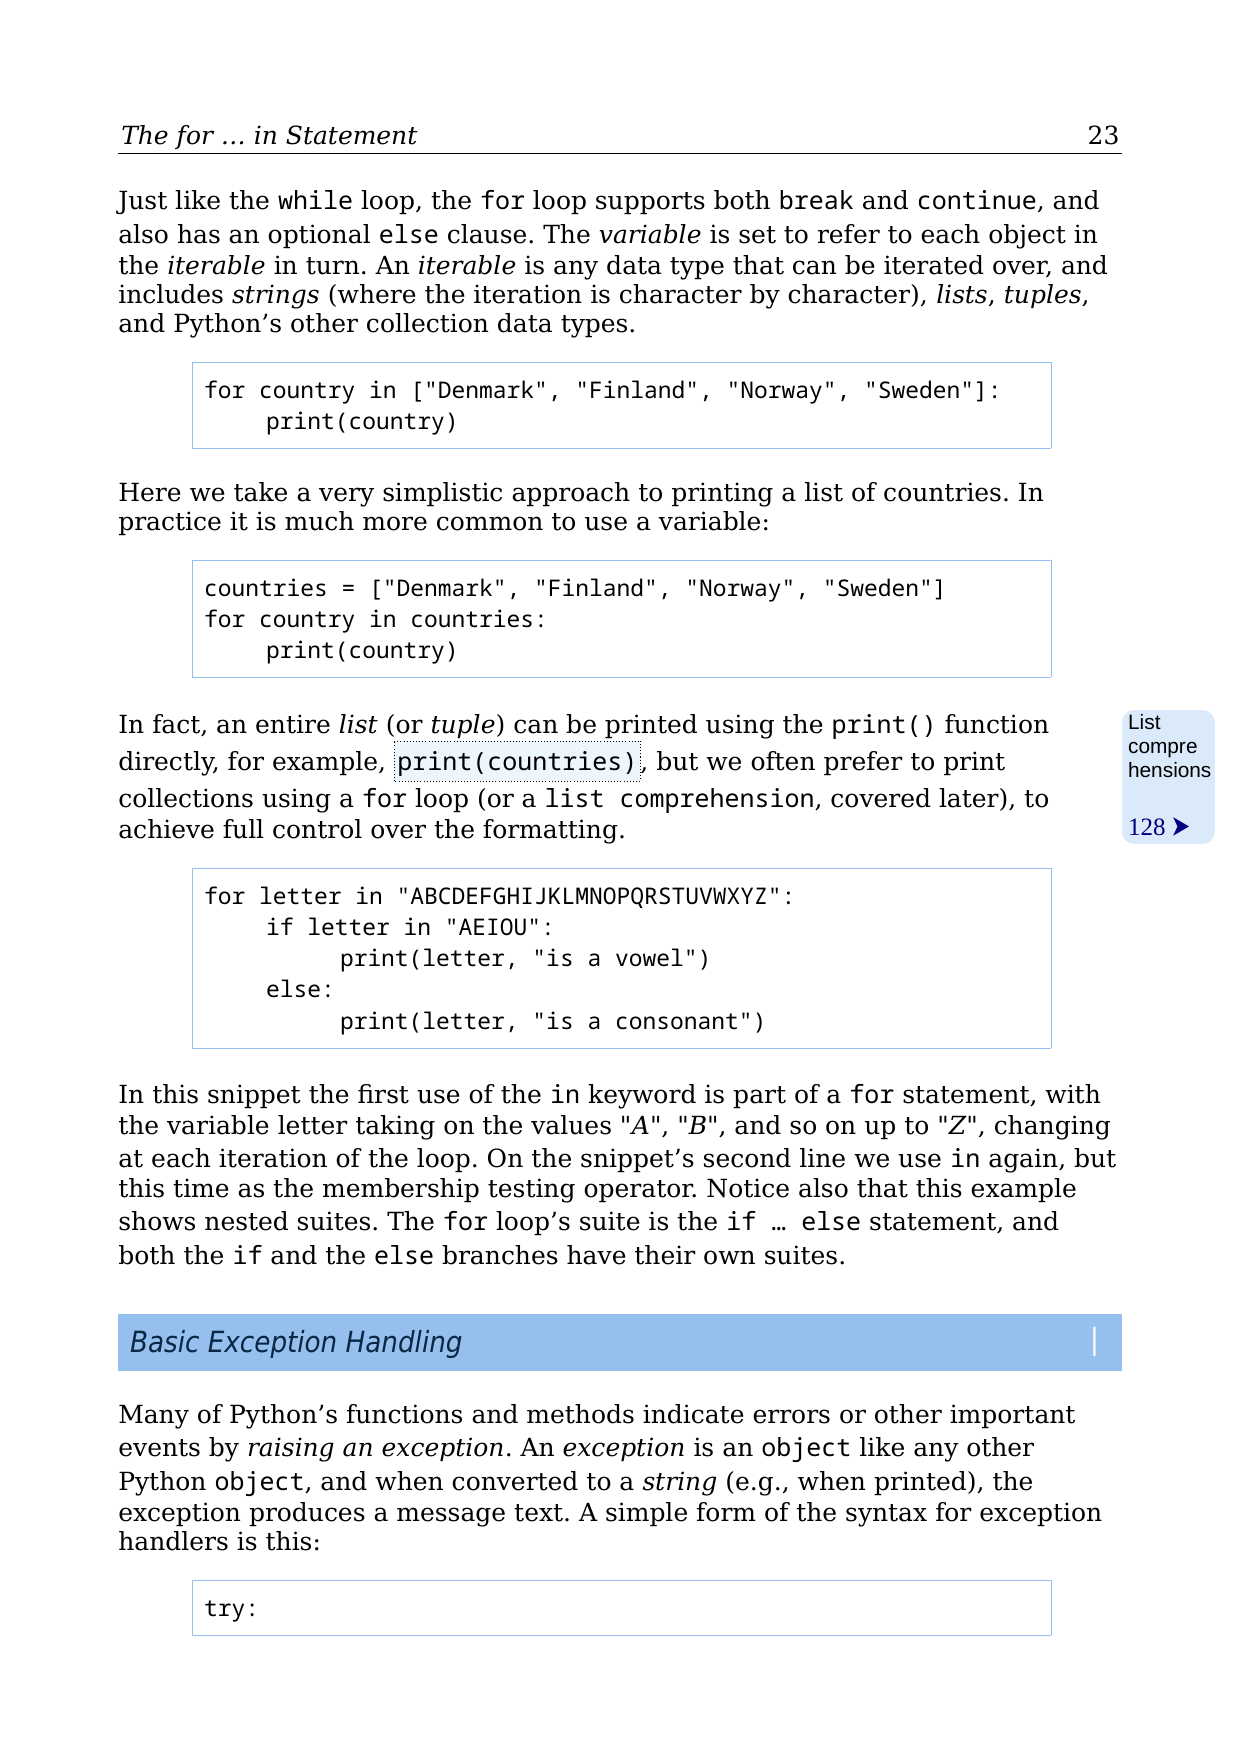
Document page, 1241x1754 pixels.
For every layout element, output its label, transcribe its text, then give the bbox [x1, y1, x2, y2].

text for country in ["Denmark", "Finland", "Norway", "Sweden"]: [193, 363, 1051, 393]
text else: [193, 961, 1051, 993]
text if letter in "AEIOU": [193, 899, 1051, 930]
text countries = ["Denmark", "Finland", "Norway", "Sweden"] [193, 561, 1051, 591]
text Here we take a very simplistic approach to printing a list of countries. In practice it is much more common to use a variable: [118, 478, 1122, 536]
text Many of Python’s functions and methods indicate errors or other important events by raising an exception. An exception is an object like any other Python object, and when converted to a string (e.g., when printed), the exception produces a message text. A simple form of the syntax for exception handlers is this: [118, 1401, 1122, 1556]
text In fact, an entire list (or tuple) can be printed using the print() function directly, for example, print(countries), but we often prefer to print collections using a for loop (or a list comprehension, covered later), to achieve full control over the formatting. [118, 707, 1122, 844]
text for letter in "ABCDEFGHIJKLMNOPQRSTUVWXYZ": [193, 869, 1051, 899]
text print(country) [193, 622, 1051, 677]
text try: [193, 1581, 1051, 1635]
text In this snippet the first use of the in keyword is part of a for statement, with the variable letter taking on the values "A", "B", and so on up to "Z", changing at each iteration of the loop. On the snippet’s second line we use in again, but this time as the membership testing operator. Notice also that this example shows nested suites. The for loop’s suite is the if … else statement, and both the if and the else branches have their own suites. [118, 1077, 1122, 1272]
text print(letter, "is a consonant") [193, 993, 1051, 1048]
text Just like the while loop, the for loop supports both break and continue, and also has an optional else clause. The variable is set to refer to each object in the iterable in turn. An iterable is any data type that can be iterated over, and includes strings (where the iteration is character by character), lists, tuples, and Python’s other collection data types. [118, 183, 1122, 338]
text print(country) [193, 393, 1051, 448]
text print(letter, "is a vowel") [193, 930, 1051, 961]
text | [1081, 1322, 1098, 1356]
subtitle Basic Exception Handling [118, 1314, 1122, 1371]
text for country in countries: [193, 591, 1051, 622]
